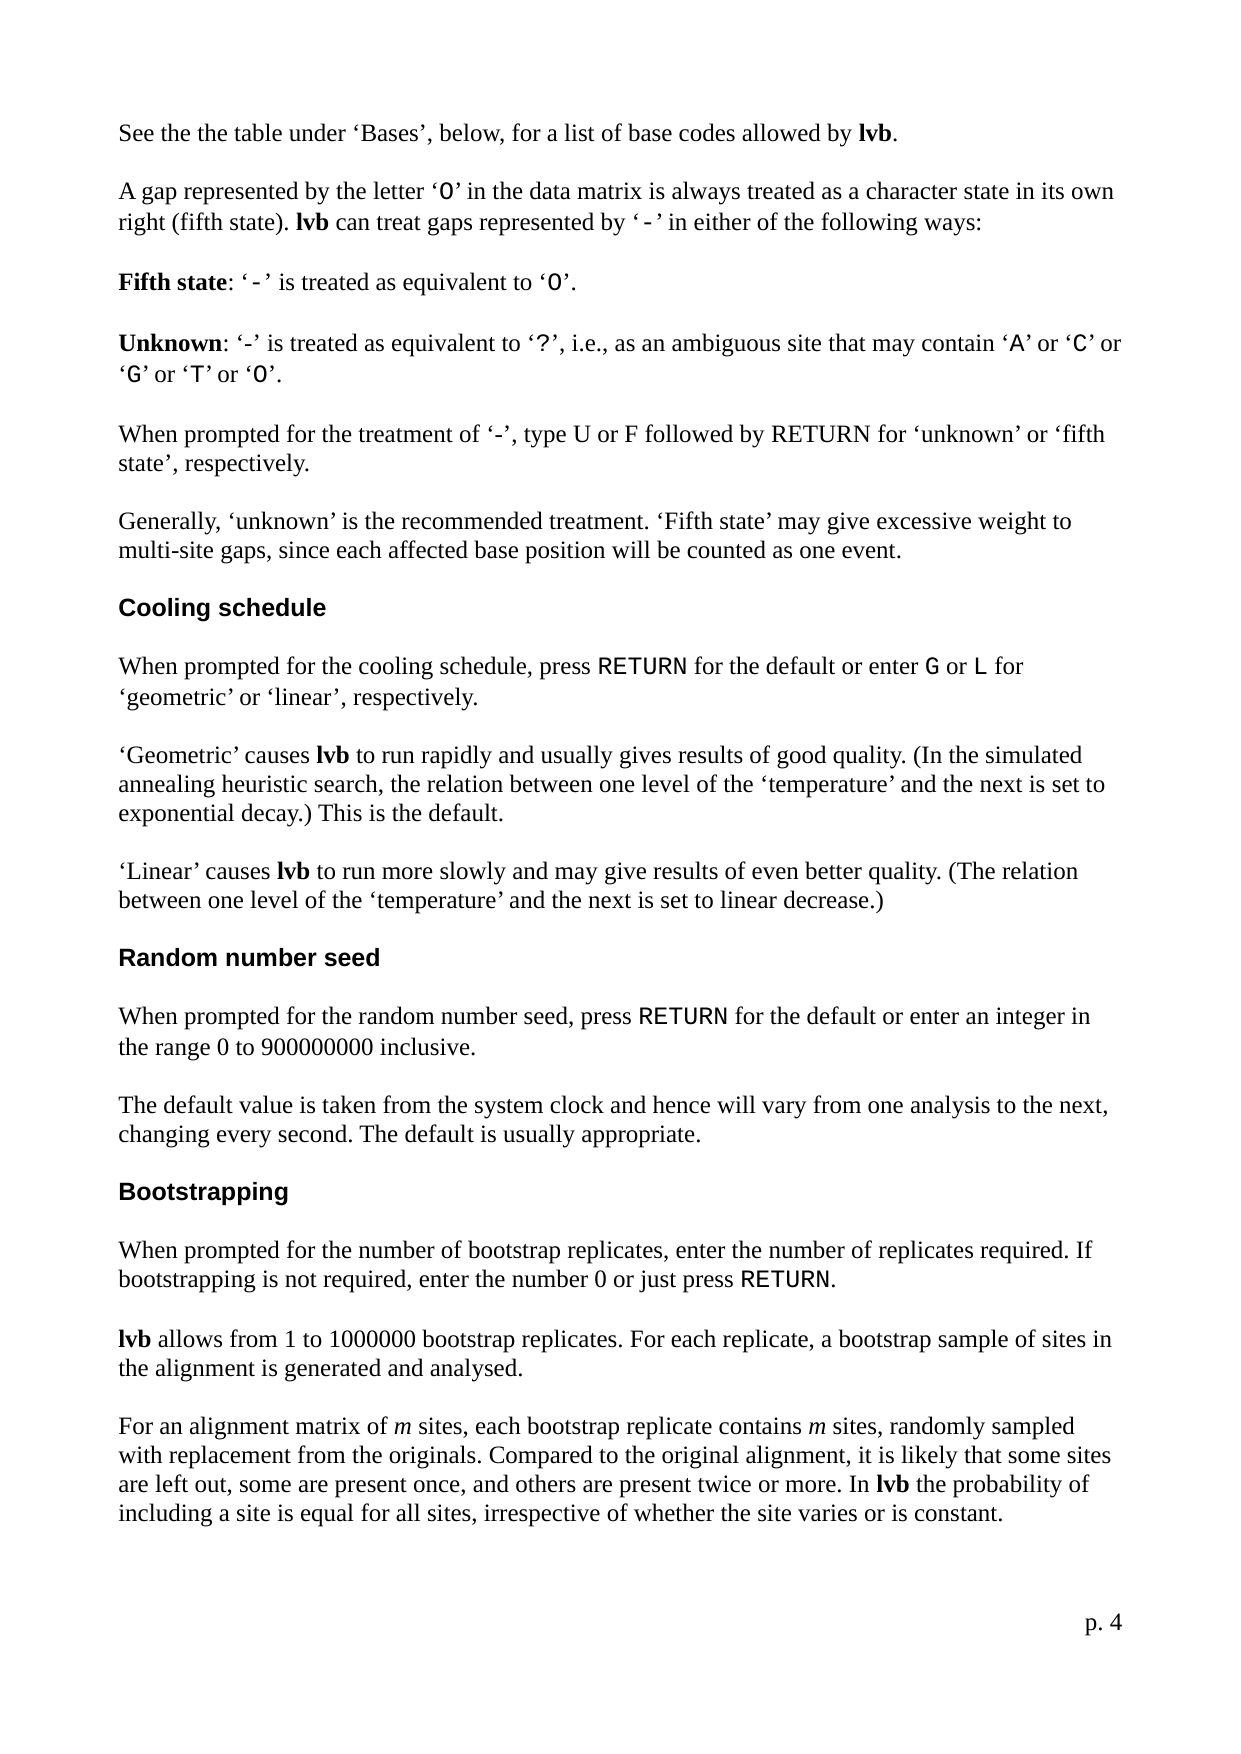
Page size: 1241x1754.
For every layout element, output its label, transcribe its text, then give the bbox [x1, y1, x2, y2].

text Generally, ‘unknown’ is the recommended treatment. ‘Fifth state’ may give excessive weight to multi-site gaps, since each affected base position will be counted as one event. [118, 506, 1122, 563]
subtitle Cooling schedule [118, 593, 1122, 622]
text ‘Linear’ causes lvb to run more slowly and may give results of even better quality. (The relation between one level of the ‘temperature’ and the next is set to linear decrease.) [118, 856, 1122, 913]
text Unknown: ‘-’ is treated as equivalent to ‘?’, i.e., as an ambiguous site that may contain ‘A’ or ‘C’ or ‘G’ or ‘T’ or ‘O’. [118, 328, 1122, 389]
text Fifth state: ‘-’ is treated as equivalent to ‘O’. [118, 267, 1122, 298]
text When prompted for the cooling schedule, press RETURN for the default or enter G or L for ‘geometric’ or ‘linear’, respectively. [118, 651, 1122, 711]
text When prompted for the treatment of ‘-’, type U or F followed by RETURN for ‘unknown’ or ‘fifth state’, respectively. [118, 419, 1122, 476]
text See the the table under ‘Bases’, below, for a list of base codes allowed by lvb. [118, 118, 1122, 147]
subtitle Random number seed [118, 943, 1122, 972]
text When prompted for the number of bootstrap replicates, enter the number of replicates required. If bootstrapping is not required, enter the number 0 or just press RETURN. [118, 1235, 1122, 1295]
text When prompted for the random number seed, press RETURN for the default or enter an integer in the range 0 to 900000000 inclusive. [118, 1001, 1122, 1061]
subtitle Bootstrapping [118, 1177, 1122, 1206]
text ‘Geometric’ causes lvb to run rapidly and usually gives results of good quality. (In the simulated annealing heuristic search, the relation between one level of the ‘temperature’ and the next is set to exponential decay.) This is the default. [118, 740, 1122, 826]
text A gap represented by the letter ‘O’ in the data matrix is always treated as a character state in its own right (fifth state). lvb can treat gaps represented by ‘-’ in either of the following ways: [118, 176, 1122, 238]
text lvb allows from 1 to 1000000 bootstrap replicates. For each replicate, a bootstrap sample of sites in the alignment is generated and analysed. [118, 1324, 1122, 1382]
text The default value is taken from the system clock and hence will vary from one analysis to the next, changing every second. The default is usually appropriate. [118, 1090, 1122, 1148]
text For an alignment matrix of m sites, each bootstrap replicate contains m sites, randomly sampled with replacement from the originals. Compared to the original alignment, it is likely that some sites are left out, some are present once, and others are present twice or more. In lvb the probability of including a site is equal for all sites, irrespective of whether the site varies or is constant. [118, 1411, 1122, 1526]
